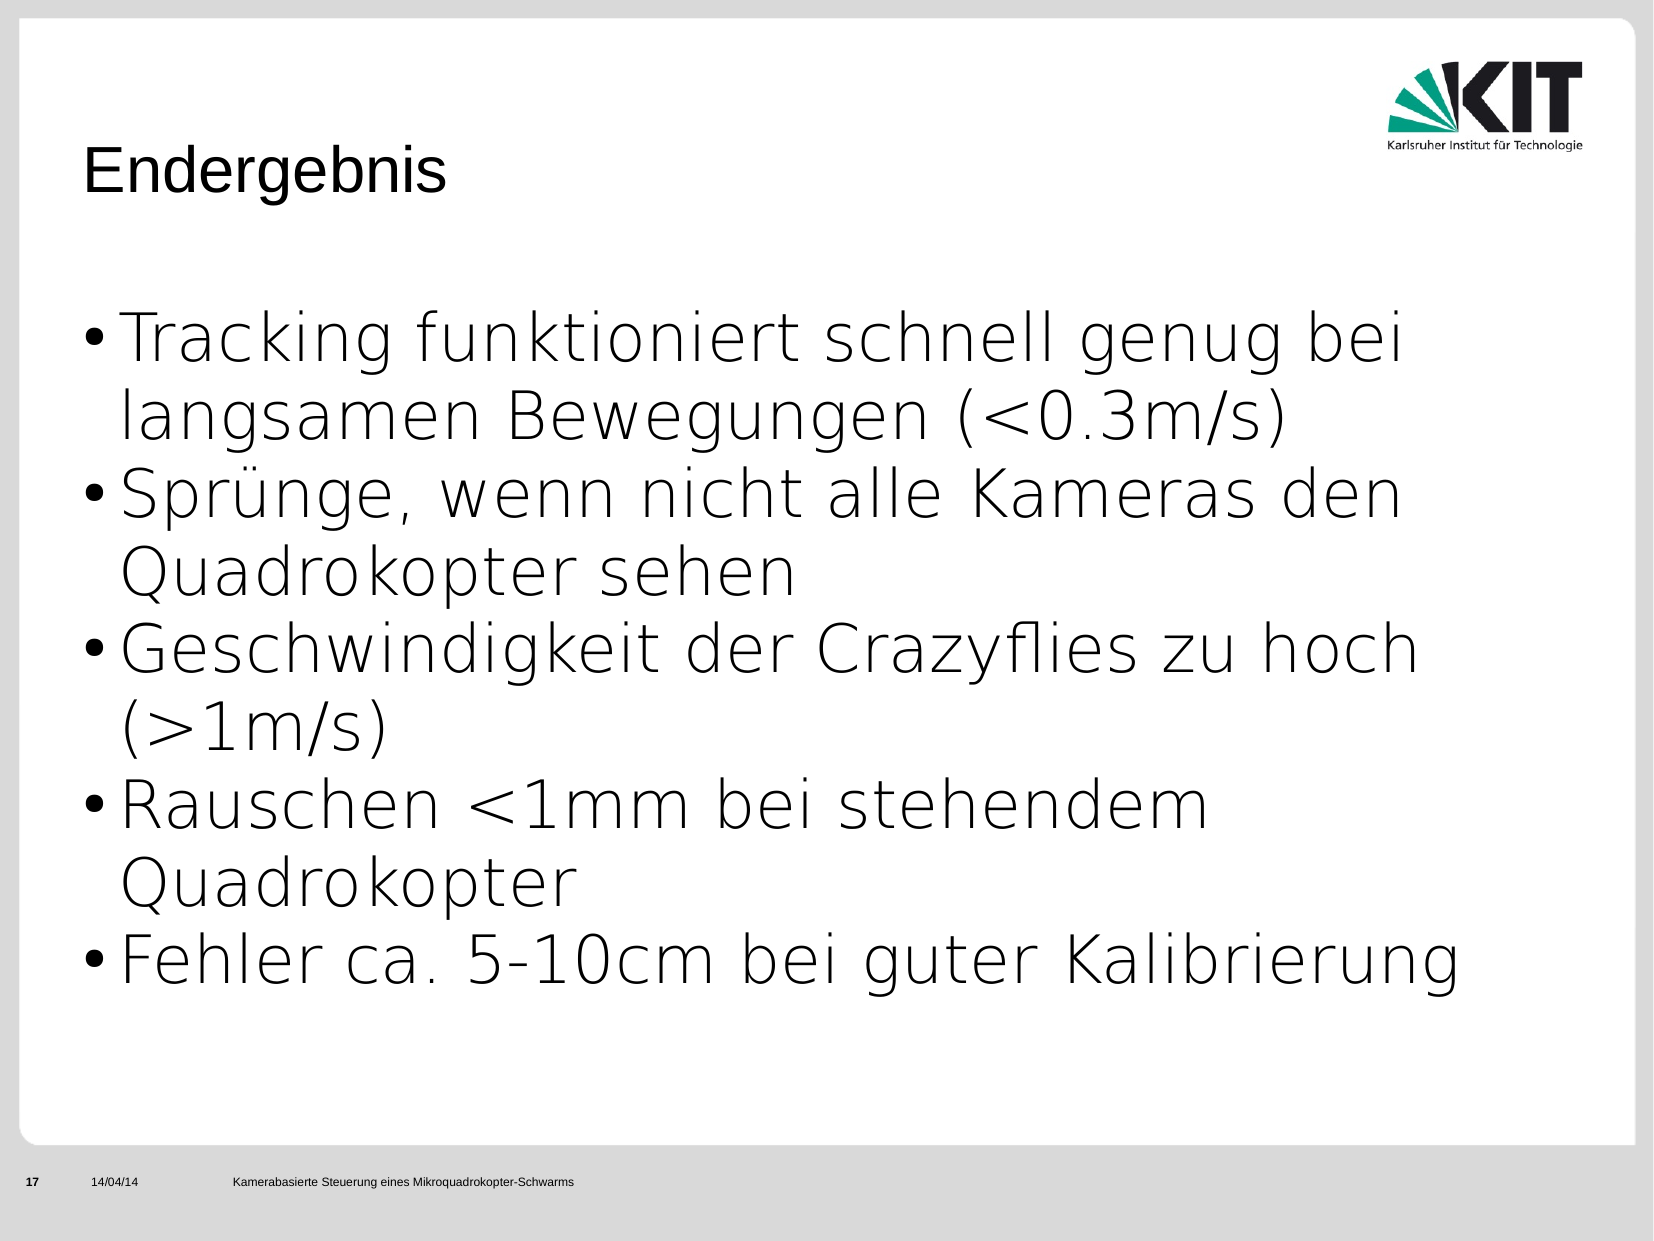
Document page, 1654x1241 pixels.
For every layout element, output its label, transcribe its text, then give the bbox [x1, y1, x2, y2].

title Endergebnis [82, 49, 1571, 257]
picture [0, 0, 1654, 1241]
subtitle Tracking funktioniert schnell genug bei langsamen Bewegungen (<0.3m/s) Sprünge, wenn nicht alle Kameras den Quadrokopter sehen Geschwindigkeit der Crazyflies zu hoch (>1m/s) Rauschen <1mm bei stehendem Quadrokopter Fehler ca. 5-10cm bei guter Kalibrierung [82, 290, 1571, 1010]
